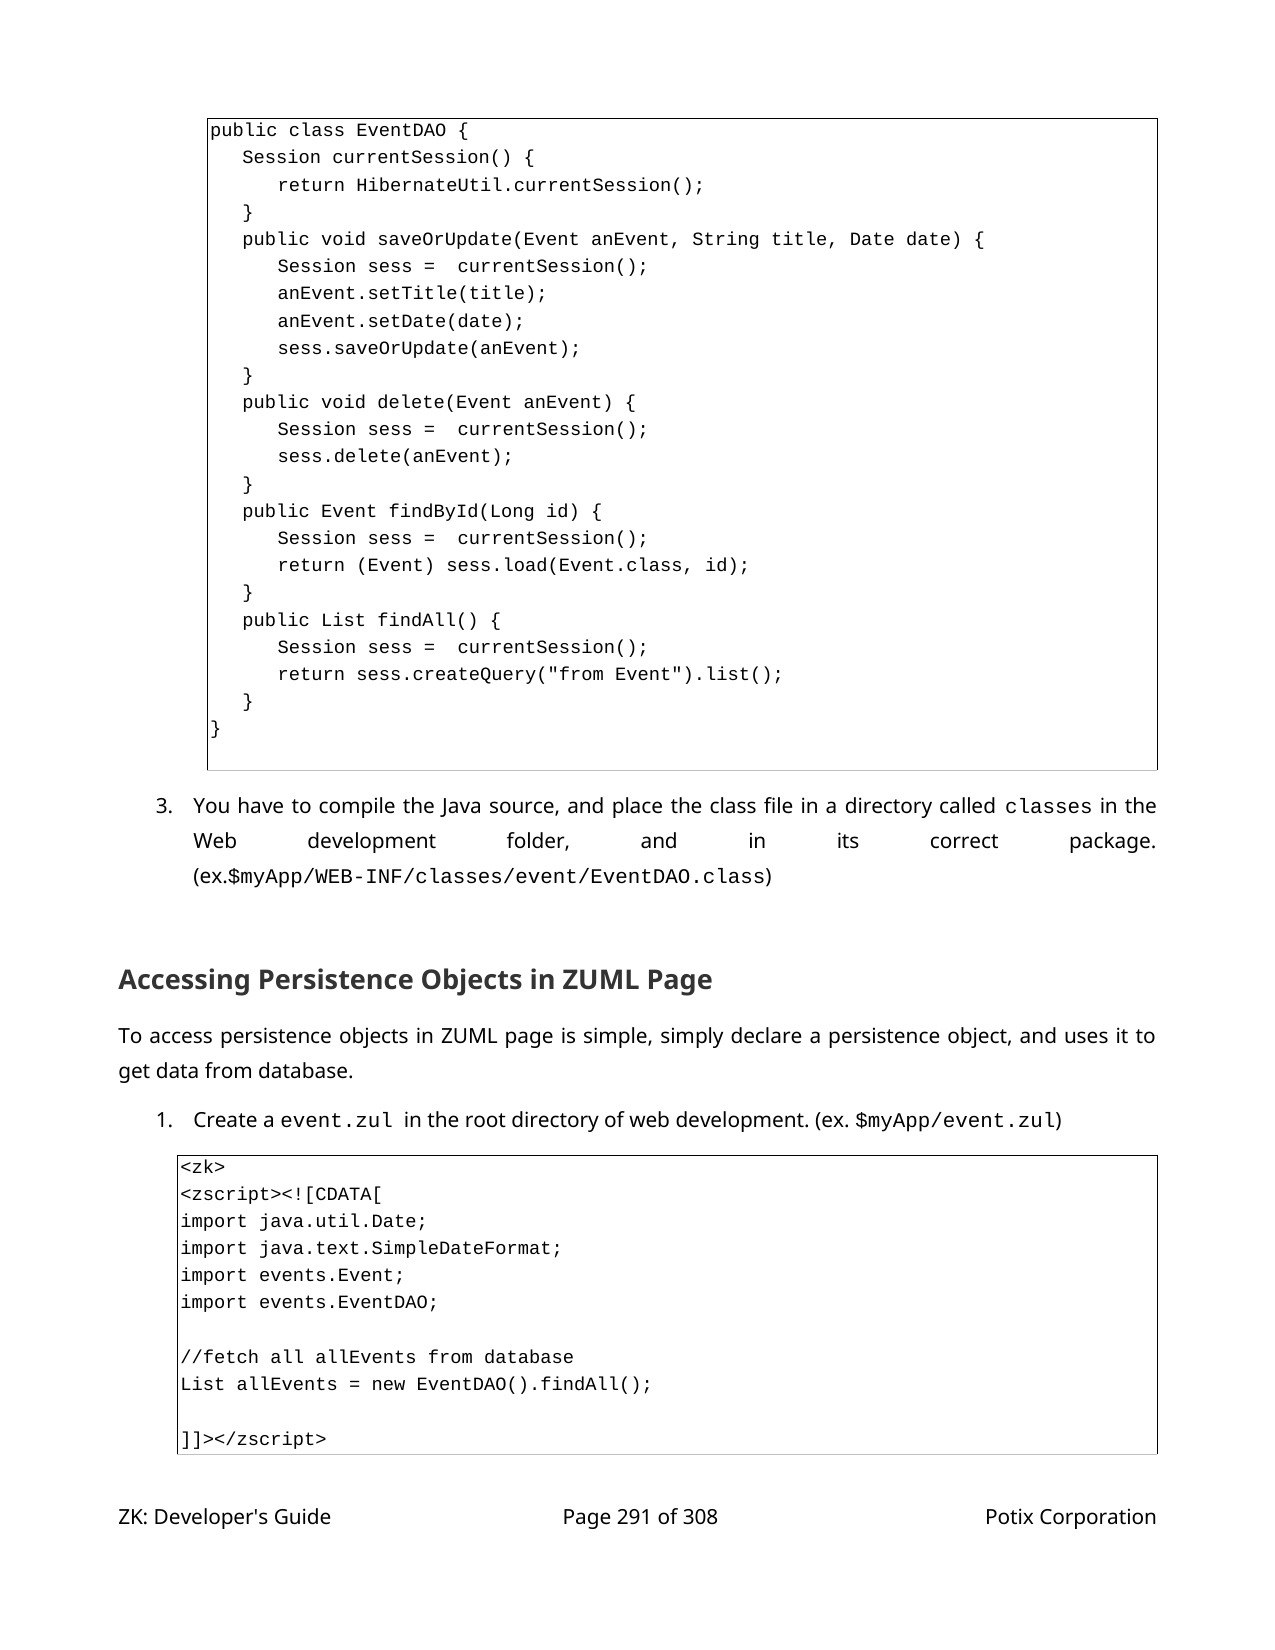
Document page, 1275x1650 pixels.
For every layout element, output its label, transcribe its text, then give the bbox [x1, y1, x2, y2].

text Session sess = currentSession(); [208, 526, 1157, 550]
text public Event findById(Long id) { [208, 499, 1157, 523]
text sess.saveOrUpdate(anEvent); [208, 336, 1157, 360]
text Session sess = currentSession(); [208, 254, 1157, 278]
text Session currentSession() { [208, 145, 1157, 169]
text import java.util.Date; [178, 1209, 1157, 1233]
text } [208, 716, 1157, 770]
text public void delete(Event anEvent) { [208, 390, 1157, 414]
text } [208, 363, 1157, 387]
text //fetch all allEvents from database [178, 1345, 1157, 1369]
text anEvent.setTitle(title); [208, 281, 1157, 306]
text public class EventDAO { [208, 119, 1157, 142]
text ]]></zscript> [178, 1426, 1157, 1454]
text import java.text.SimpleDateFormat; [178, 1236, 1157, 1260]
text return (Event) sess.load(Event.class, id); [208, 553, 1157, 577]
text public List findAll() { [208, 607, 1157, 632]
text To access persistence objects in ZUML page is simple, simply declare a persistence object, and uses it to get data from database. [118, 1021, 1157, 1085]
subtitle Accessing Persistence Objects in ZUML Page [118, 961, 1157, 998]
text Session sess = currentSession(); [208, 635, 1157, 659]
text return HibernateUtil.currentSession(); [208, 172, 1157, 197]
text import events.EventDAO; [178, 1290, 1157, 1315]
text sess.delete(anEvent); [208, 444, 1157, 469]
text } [208, 200, 1157, 224]
text } [208, 689, 1157, 713]
text <zk> [178, 1156, 1157, 1179]
text } [208, 472, 1157, 496]
text } [208, 580, 1157, 604]
list Create a event.zul in the root directory of web development. (ex. $myApp/event.zul) [156, 1105, 1157, 1134]
text List allEvents = new EventDAO().findAll(); [178, 1372, 1157, 1396]
text import events.Event; [178, 1263, 1157, 1287]
list You have to compile the Java source, and place the class file in a directory called classes in the Web development folder, and in its correct package. (ex.$myApp/WEB-INF/classes/event/EventDAO.class) [156, 791, 1157, 890]
text <zscript><![CDATA[ [178, 1182, 1157, 1206]
text public void saveOrUpdate(Event anEvent, String title, Date date) { [208, 227, 1157, 251]
text anEvent.setDate(date); [208, 308, 1157, 333]
text Session sess = currentSession(); [208, 417, 1157, 441]
text return sess.createQuery("from Event").list(); [208, 662, 1157, 686]
